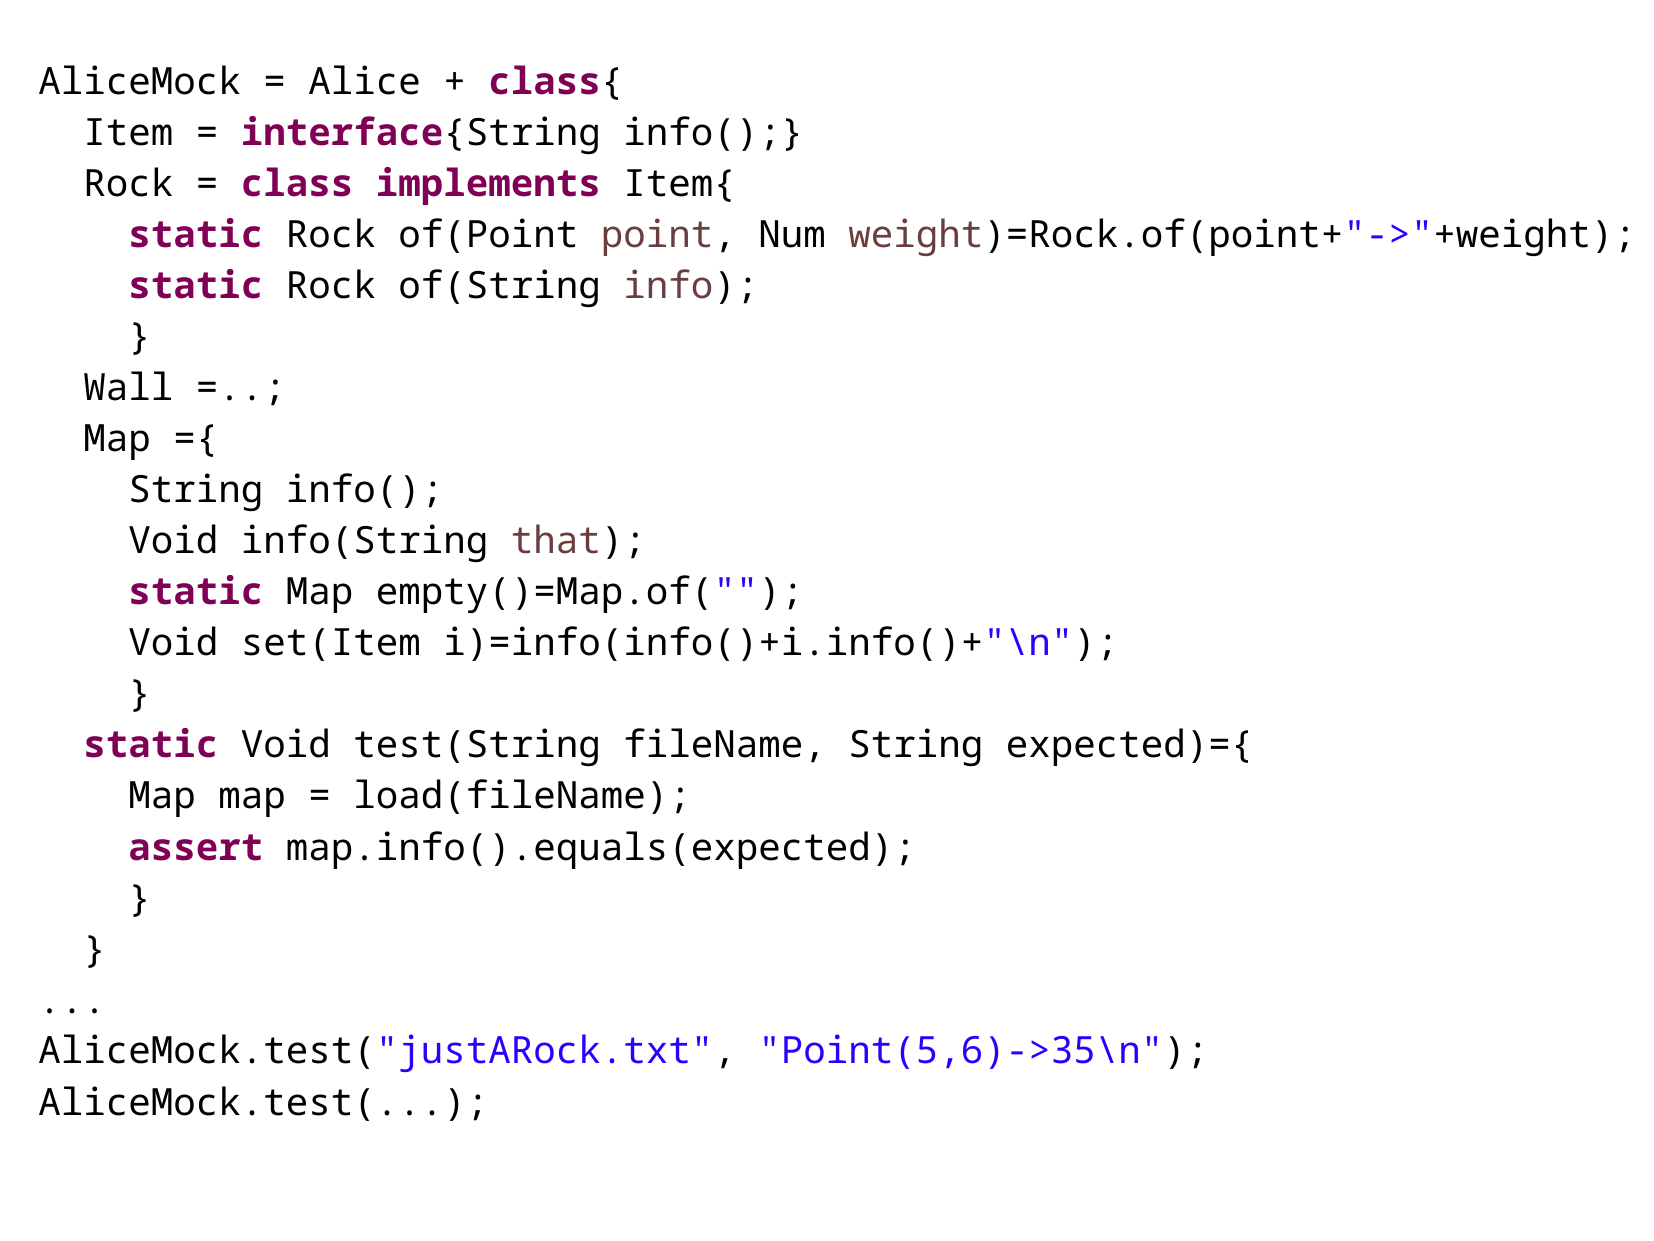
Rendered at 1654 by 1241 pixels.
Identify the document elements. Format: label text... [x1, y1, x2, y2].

text_box AliceMock = Alice + class{ Item = interface{String info();} Rock = class implements Item{ static Rock of(Point point, Num weight)=Rock.of(point+"->"+weight); static Rock of(String info); } Wall =..; Map ={ String info(); Void info(String that); static Map empty()=Map.of(""); Void set(Item i)=info(info()+i.info()+"\n"); } static Void test(String fileName, String expected)={ Map map = load(fileName); assert map.info().equals(expected); } } ... AliceMock.test("justARock.txt", "Point(5,6)->35\n"); AliceMock.test(...); [23, 47, 1654, 1129]
